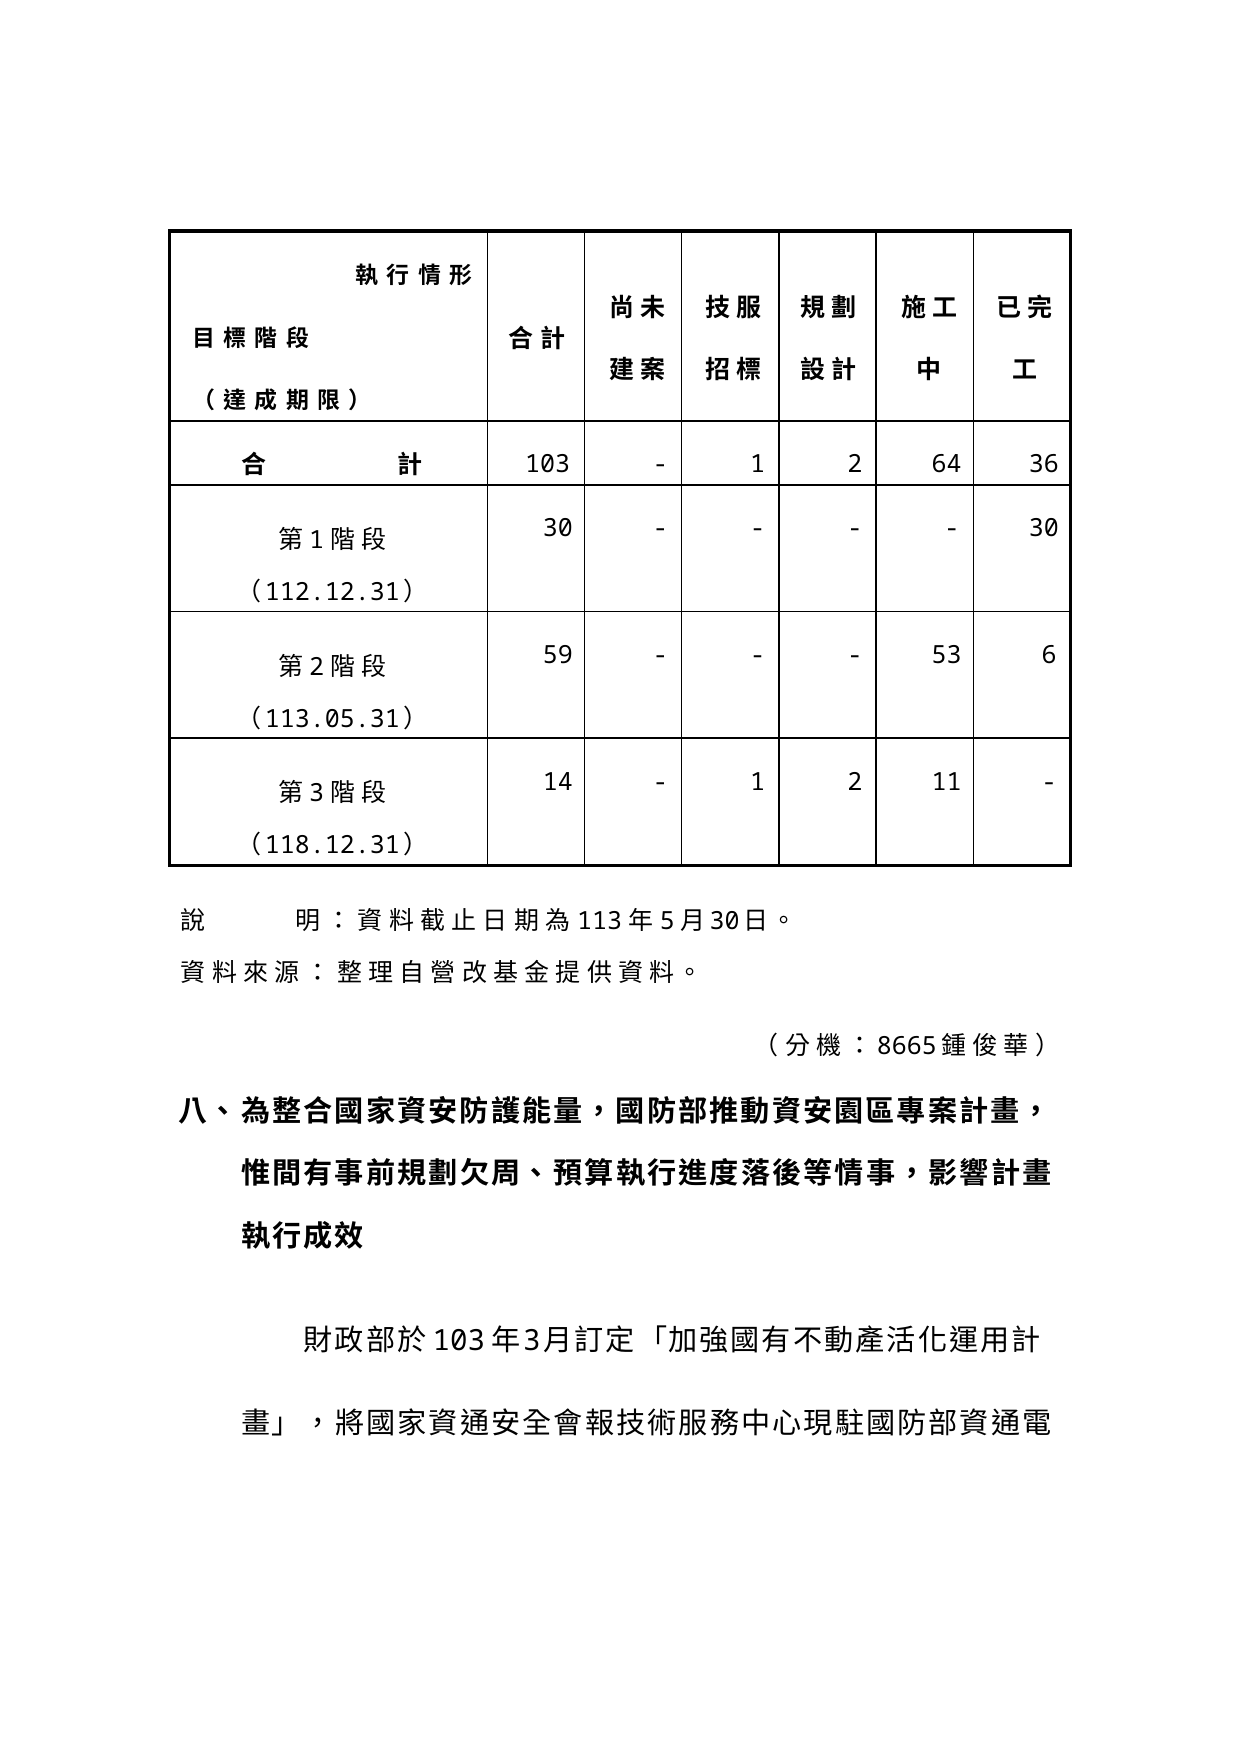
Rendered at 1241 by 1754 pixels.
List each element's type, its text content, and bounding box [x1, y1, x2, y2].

table_header 規劃 設計 [780, 233, 875, 420]
table_cell - [877, 486, 973, 611]
table_cell 30 [488, 486, 584, 611]
text 財政部於103年3月訂定「加強國有不動產活化運用計畫」，將國家資通安全會報技術服務中心現駐國防部資通電 [236, 1254, 1063, 1442]
table_cell 第2階段（113.05.31） [171, 612, 487, 737]
table_cell 59 [488, 612, 584, 737]
table_cell - [780, 612, 875, 737]
table_cell 2 [780, 739, 875, 864]
table_cell - [682, 612, 778, 737]
table_header 尚未建案 [585, 233, 681, 420]
table_cell - [974, 739, 1069, 864]
table_header 技服招標 [682, 233, 778, 420]
table_cell - [780, 486, 875, 611]
table_cell 第1階段（112.12.31） [171, 486, 487, 611]
table_cell 6 [974, 612, 1069, 737]
text （分機：8665鍾俊華） [236, 992, 1063, 1054]
table_cell 第3階段（118.12.31） [171, 739, 487, 864]
table_cell - [585, 739, 681, 864]
table_cell 64 [877, 422, 973, 484]
table_cell 1 [682, 739, 778, 864]
table_header 已完工 [974, 233, 1069, 420]
table_cell 1 [682, 422, 778, 484]
table_cell 11 [877, 739, 973, 864]
table_cell - [585, 612, 681, 737]
table_cell 合 計 [171, 422, 487, 484]
text 說 明：資料截止日期為113年5月30日。 [177, 867, 1063, 929]
table_header 執行情形 目標階段 （達成期限） [171, 233, 487, 420]
table_cell 53 [877, 612, 973, 737]
table_header 合計 [488, 233, 584, 420]
table_cell - [585, 422, 681, 484]
table_header 施工中 [877, 233, 973, 420]
table_cell 2 [780, 422, 875, 484]
table_cell - [682, 486, 778, 611]
table_cell 30 [974, 486, 1069, 611]
text 資料來源：整理自營改基金提供資料。 [177, 929, 1063, 992]
table_cell 36 [974, 422, 1069, 484]
table_cell 103 [488, 422, 584, 484]
table_cell - [585, 486, 681, 611]
table_cell 14 [488, 739, 584, 864]
text 八、為整合國家資安防護能量，國防部推動資安園區專案計畫，惟間有事前規劃欠周、預算執行進度落後等情事，影響計畫執行成效 [177, 1067, 1063, 1254]
